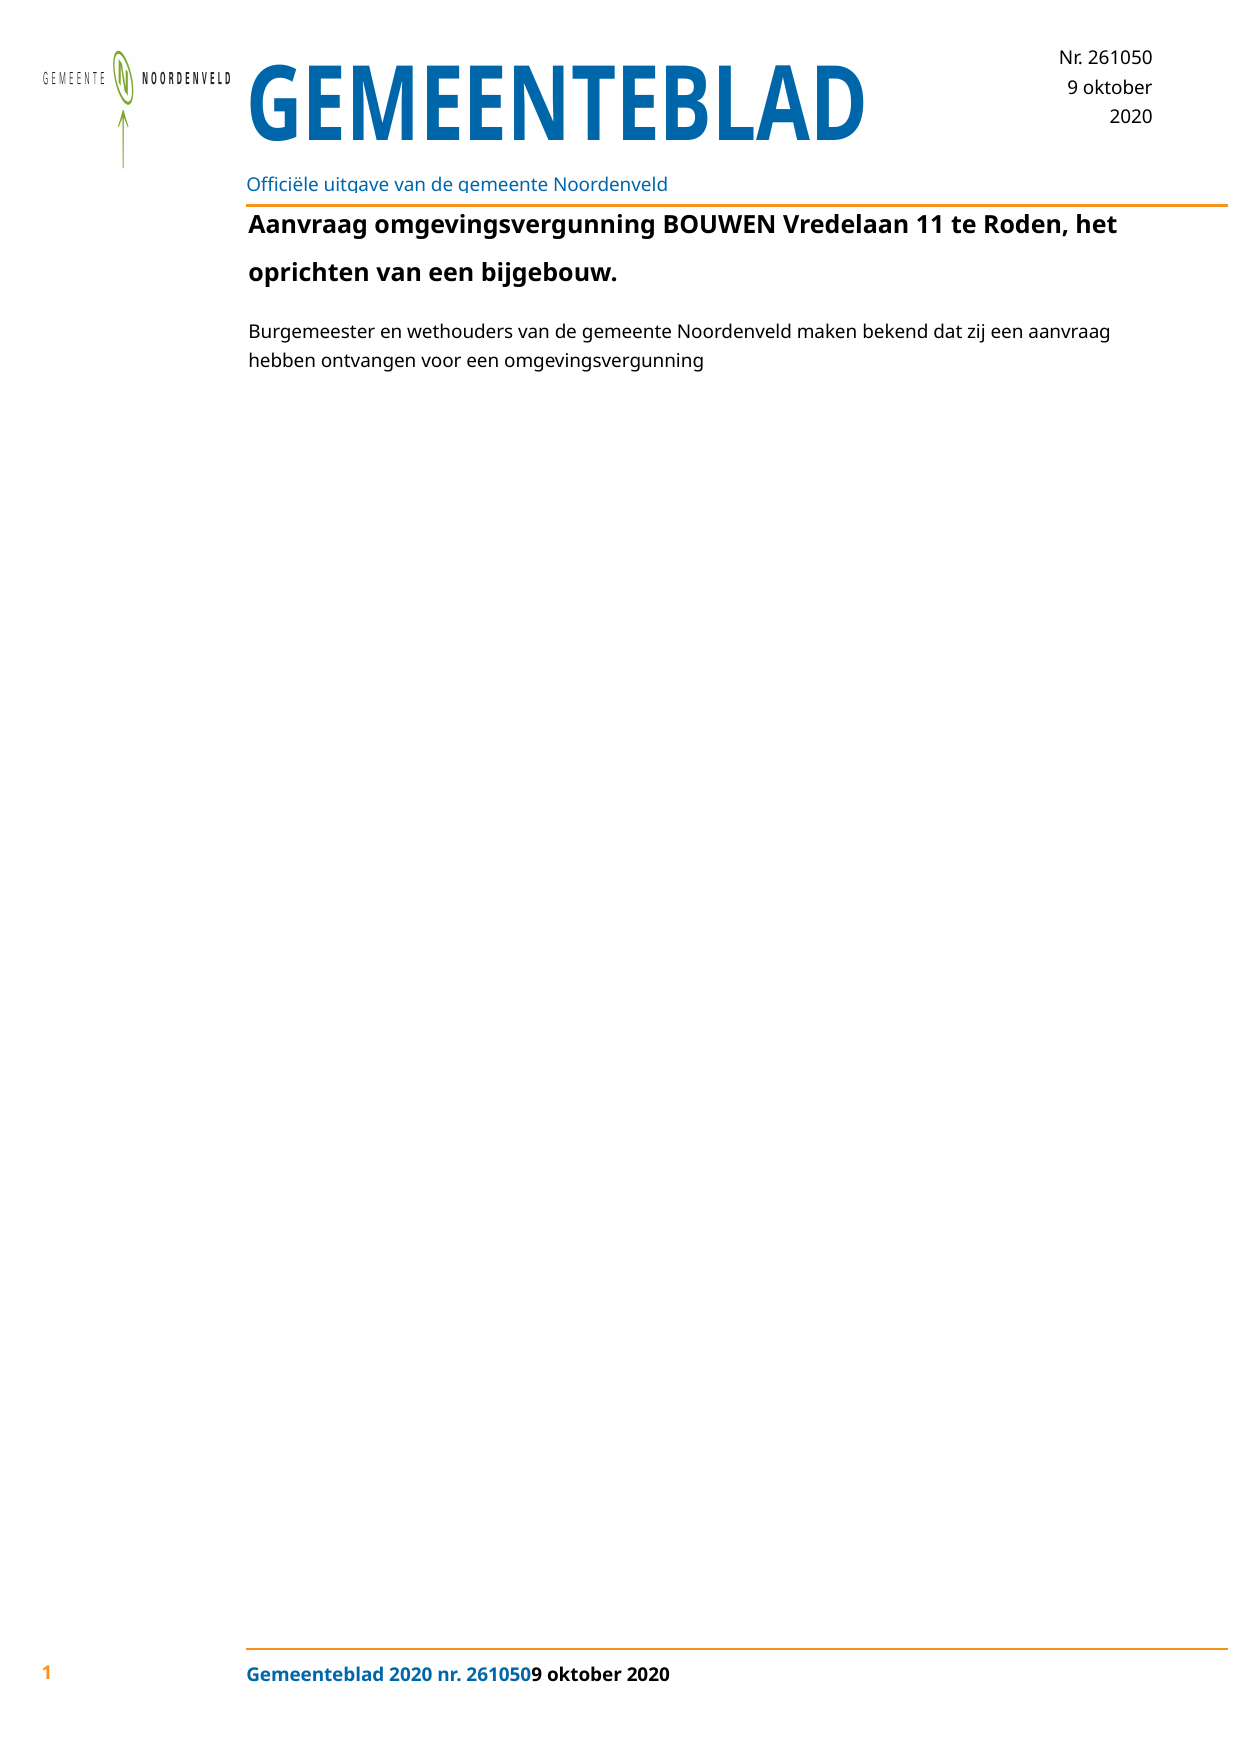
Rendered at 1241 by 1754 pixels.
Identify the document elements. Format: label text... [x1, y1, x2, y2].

picture [41, 47, 231, 172]
text Burgemeester en wethouders van de gemeente Noordenveld maken bekend dat zij een aanvraag hebben ontvangen voor een omgevingsvergunning [248, 318, 1152, 373]
text Aanvraag omgevingsvergunning BOUWEN Vredelaan 11 te Roden, het oprichten van een bijgebouw. [248, 207, 1152, 288]
